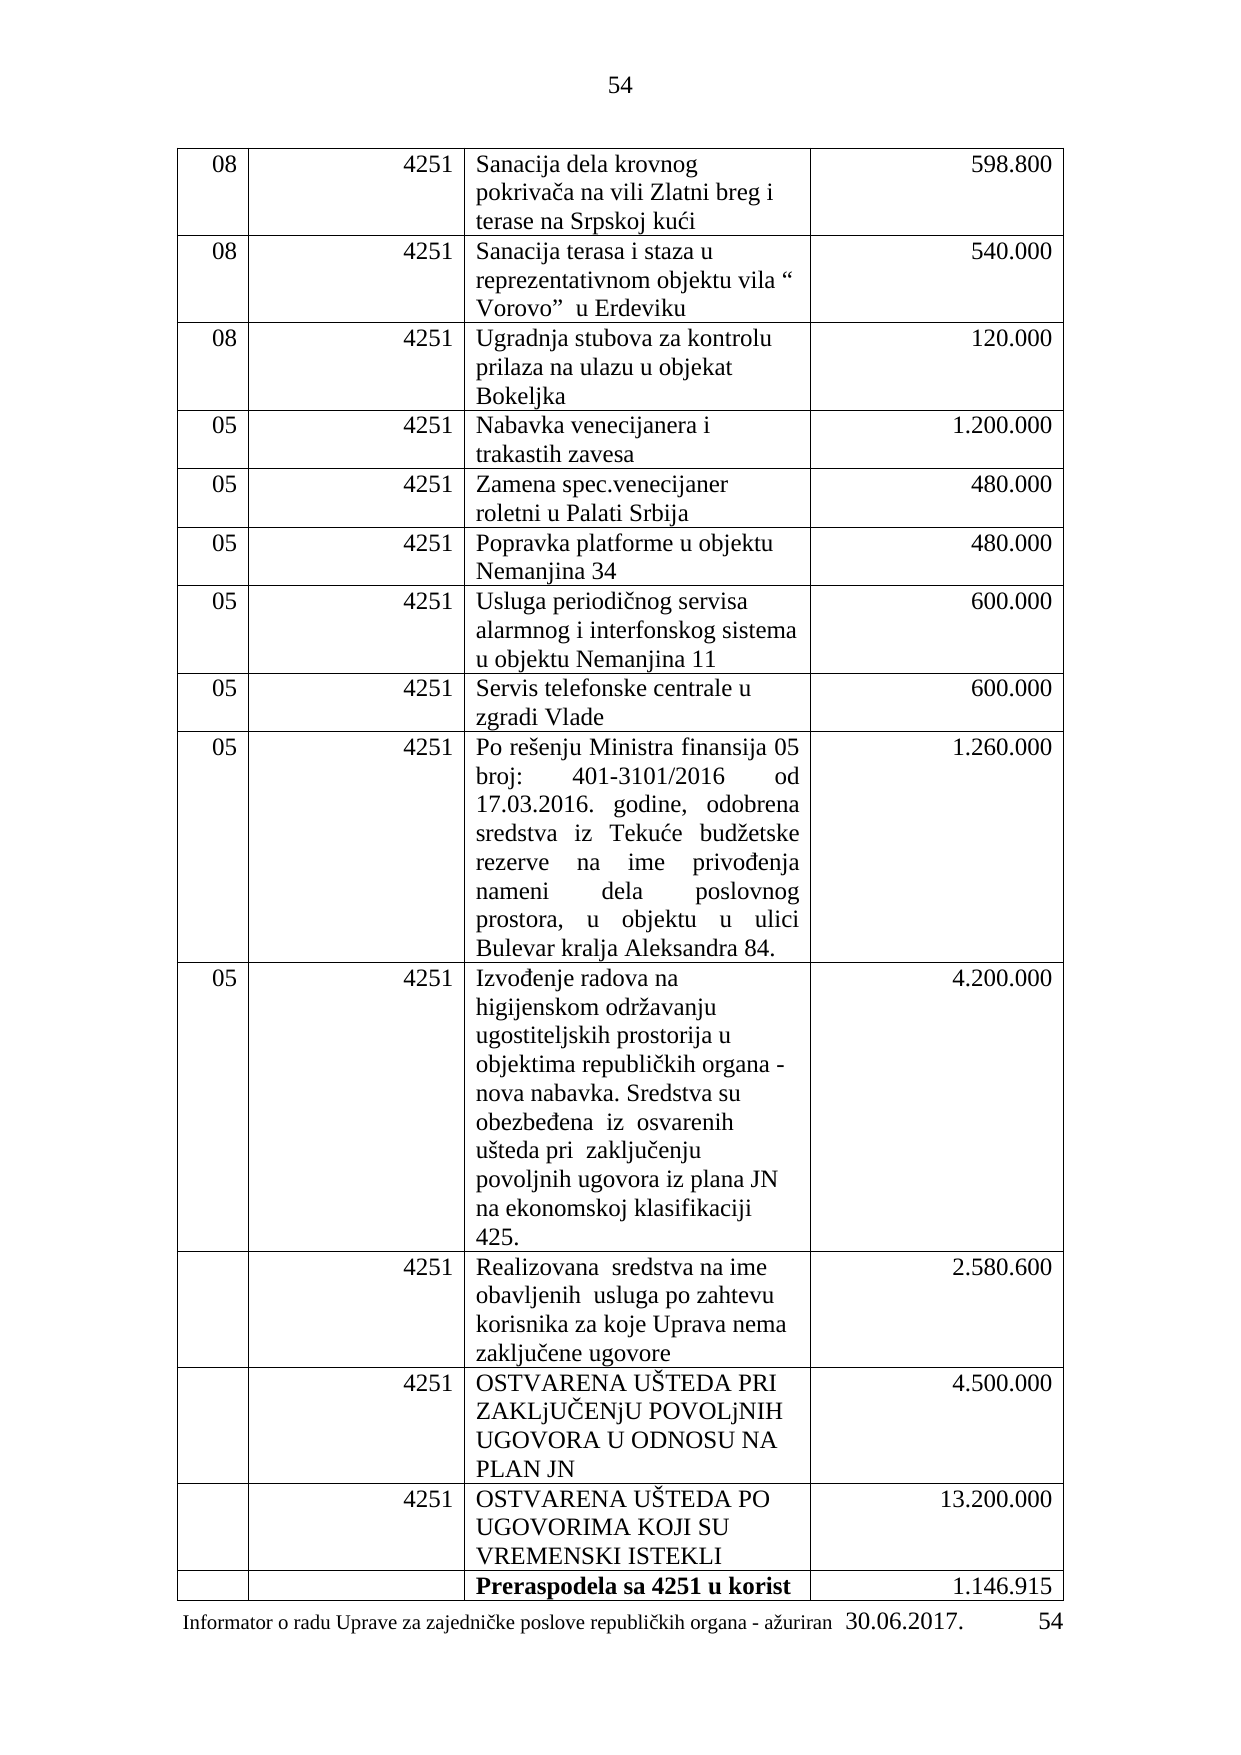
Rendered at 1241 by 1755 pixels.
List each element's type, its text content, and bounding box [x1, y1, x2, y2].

table_cell 1.146.915 [811, 1571, 1063, 1600]
table_cell 4251 [249, 963, 464, 1251]
table_cell 480.000 [811, 528, 1063, 585]
table_cell 4.200.000 [811, 963, 1063, 1251]
table_cell 600.000 [811, 586, 1063, 672]
table_cell Nabavka venecijanera i trakastih zavesa [465, 411, 810, 468]
table_cell Sanacija terasa i staza u reprezentativnom objektu vila “ Vorovo” u Erdeviku [465, 236, 810, 322]
table_cell 4251 [249, 323, 464, 409]
table_cell 13.200.000 [811, 1484, 1063, 1570]
table_cell 08 [178, 149, 248, 235]
table_cell 1.260.000 [811, 732, 1063, 962]
table_cell Preraspodela sa 4251 u korist [465, 1571, 810, 1600]
table_cell 2.580.600 [811, 1252, 1063, 1367]
table_cell 1.200.000 [811, 411, 1063, 468]
table_cell [178, 1571, 248, 1600]
table_cell OSTVARENA UŠTEDA PO UGOVORIMA KOJI SU VREMENSKI ISTEKLI [465, 1484, 810, 1570]
table_cell Servis telefonske centrale u zgradi Vlade [465, 674, 810, 731]
table_cell Sanacija dela krovnog pokrivača na vili Zlatni breg i terase na Srpskoj kući [465, 149, 810, 235]
table_cell 4.500.000 [811, 1368, 1063, 1483]
table_cell [178, 1252, 248, 1367]
table_cell 4251 [249, 1484, 464, 1570]
table_cell Popravka platforme u objektu Nemanjina 34 [465, 528, 810, 585]
table_cell 598.800 [811, 149, 1063, 235]
table_cell Po rešenju Ministra finansija 05 broj: 401-3101/2016 od 17.03.2016. godine, odobrena sredstva iz Tekuće budžetske rezerve na ime privođenja nameni dela poslovnog prostora, u objektu u ulici Bulevar kralјa Aleksandra 84. [465, 732, 810, 962]
table_cell 4251 [249, 469, 464, 527]
table_cell 4251 [249, 1252, 464, 1367]
table_cell Usluga periodičnog servisa alarmnog i interfonskog sistema u objektu Nemanjina 11 [465, 586, 810, 672]
table_cell 4251 [249, 1368, 464, 1483]
table_cell [178, 1368, 248, 1483]
table_cell 600.000 [811, 674, 1063, 731]
table_cell Zamena spec.venecijaner roletni u Palati Srbija [465, 469, 810, 527]
table_cell Ugradnja stubova za kontrolu prilaza na ulazu u objekat Bokelјka [465, 323, 810, 409]
table_cell 05 [178, 732, 248, 962]
table_cell 4251 [249, 586, 464, 672]
table_cell 08 [178, 323, 248, 409]
table_cell 05 [178, 469, 248, 527]
table_cell 120.000 [811, 323, 1063, 409]
table_cell 05 [178, 411, 248, 468]
table_cell 480.000 [811, 469, 1063, 527]
table_cell Izvođenje radova na higijenskom održavanju ugostitelјskih prostorija u objektima republičkih organa - nova nabavka. Sredstva su obezbeđena iz osvarenih ušteda pri zaklјučenju povolјnih ugovora iz plana JN na ekonomskoj klasifikaciji 425. [465, 963, 810, 1251]
table_cell 4251 [249, 528, 464, 585]
table_cell 4251 [249, 732, 464, 962]
table_cell [178, 1484, 248, 1570]
table_cell 05 [178, 963, 248, 1251]
table_cell 05 [178, 586, 248, 672]
table_cell 4251 [249, 674, 464, 731]
table_cell Realizovana sredstva na ime obavlјenih usluga po zahtevu korisnika za koje Uprava nema zaklјučene ugovore [465, 1252, 810, 1367]
table_cell OSTVARENA UŠTEDA PRI ZAKLjUČENјU POVOLjNIH UGOVORA U ODNOSU NA PLAN JN [465, 1368, 810, 1483]
table_cell 4251 [249, 411, 464, 468]
table_cell 4251 [249, 149, 464, 235]
table_cell [249, 1571, 464, 1600]
table_cell 08 [178, 236, 248, 322]
table_cell 540.000 [811, 236, 1063, 322]
table_cell 4251 [249, 236, 464, 322]
table_cell 05 [178, 528, 248, 585]
table_cell 05 [178, 674, 248, 731]
